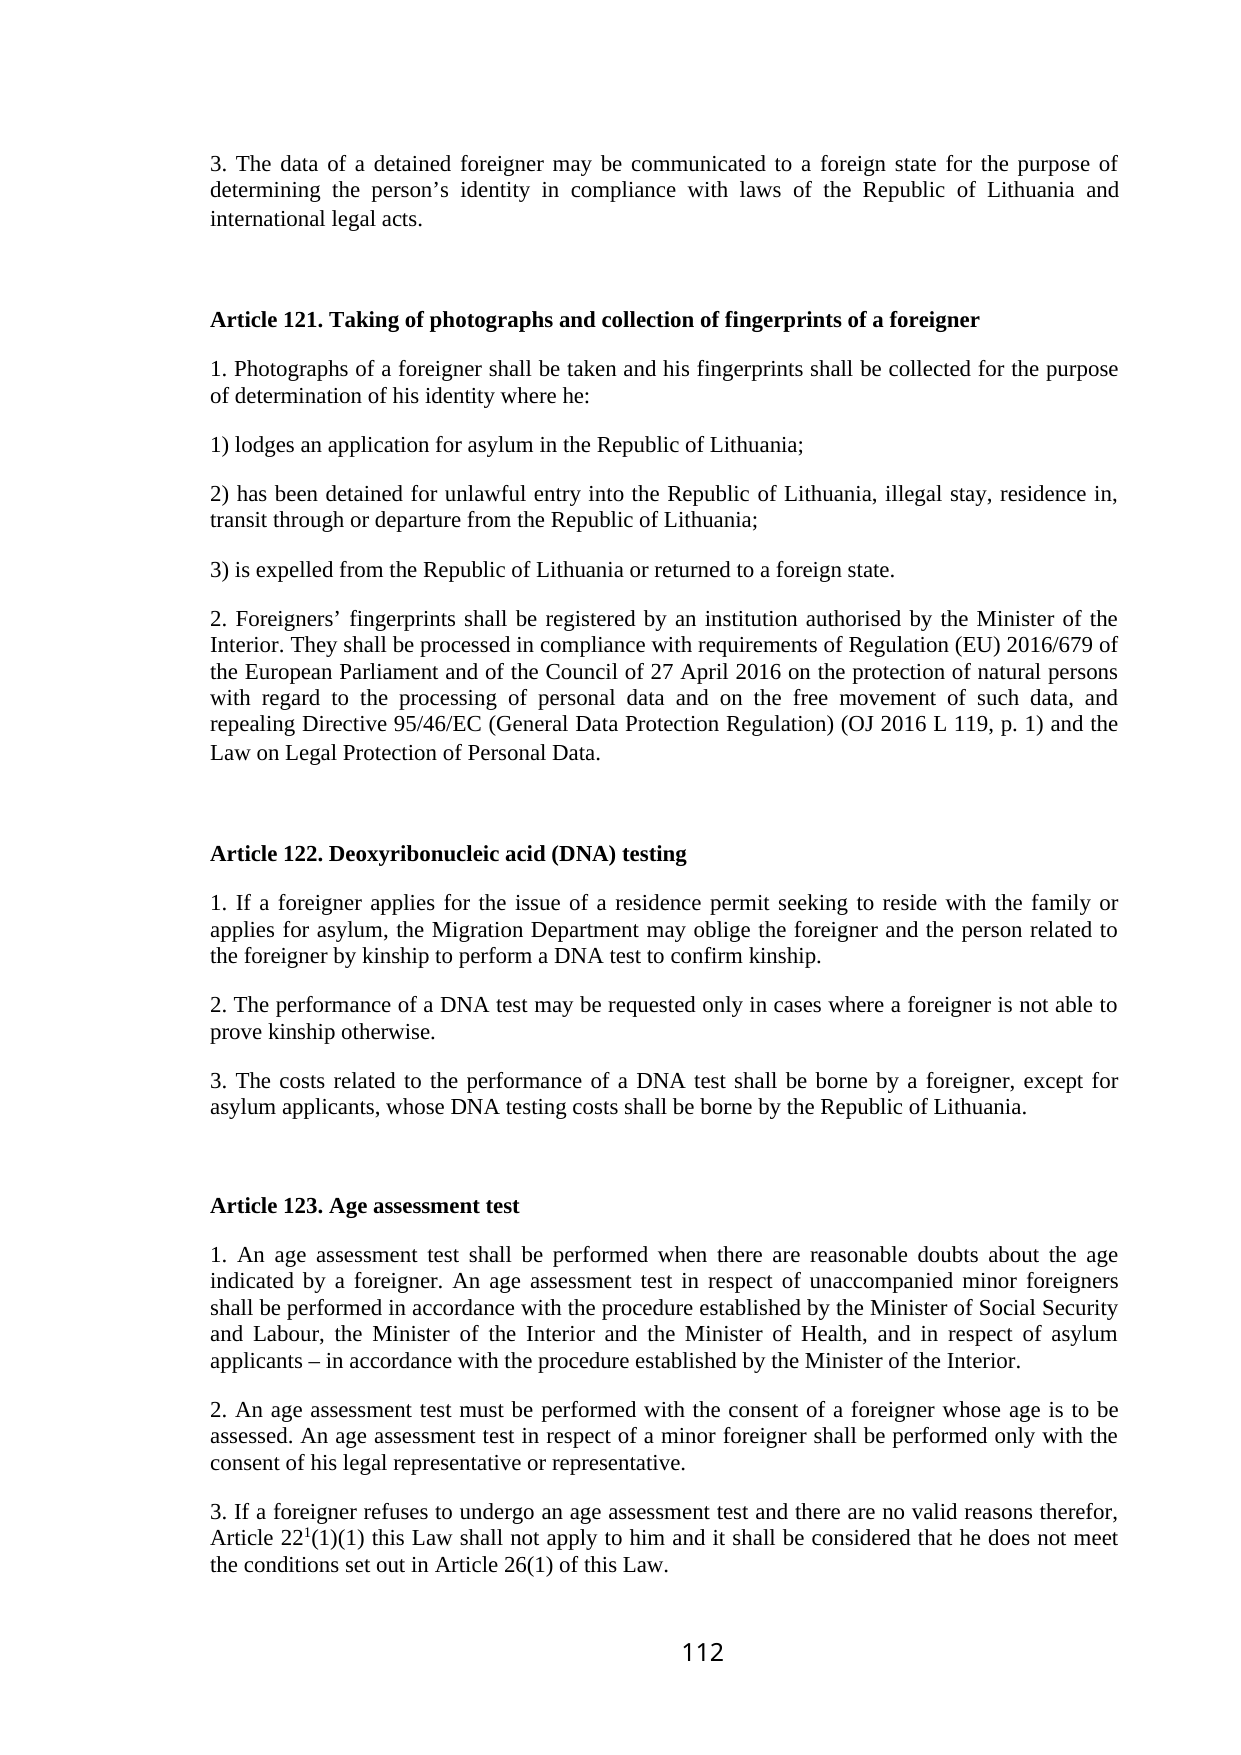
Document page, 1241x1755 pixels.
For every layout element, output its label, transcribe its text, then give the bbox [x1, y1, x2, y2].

text 1. An age assessment test shall be performed when there are reasonable doubts about the age indicated by a foreigner. An age assessment test in respect of unaccompanied minor foreigners shall be performed in accordance with the procedure established by the Minister of Social Security and Labour, the Minister of the Interior and the Minister of Health, and in respect of asylum applicants – in accordance with the procedure established by the Minister of the Interior. [210, 1241, 1120, 1373]
text 2. The performance of a DNA test may be requested only in cases where a foreigner is not able to prove kinship otherwise. [210, 991, 1120, 1044]
text 3. If a foreigner refuses to undergo an age assessment test and there are no valid reasons therefor, Article 221(1)(1) this Law shall not apply to him and it shall be considered that he does not meet the conditions set out in Article 26(1) of this Law. [210, 1498, 1120, 1577]
text 1. If a foreigner applies for the issue of a residence permit seeking to reside with the family or applies for asylum, the Migration Department may oblige the foreigner and the person related to the foreigner by kinship to perform a DNA test to confirm kinship. [210, 889, 1120, 968]
text Article 121. Taking of photographs and collection of fingerprints of a foreigner [210, 306, 1120, 332]
text 1. Photographs of a foreigner shall be taken and his fingerprints shall be collected for the purpose of determination of his identity where he: [210, 355, 1120, 408]
text 2. An age assessment test must be performed with the consent of a foreigner whose age is to be assessed. An age assessment test in respect of a minor foreigner shall be performed only with the consent of his legal representative or representative. [210, 1396, 1120, 1475]
text 3. The costs related to the performance of a DNA test shall be borne by a foreigner, except for asylum applicants, whose DNA testing costs shall be borne by the Republic of Lithuania. [210, 1067, 1120, 1120]
text 2. Foreigners’ fingerprints shall be registered by an institution authorised by the Minister of the Interior. They shall be processed in compliance with requirements of Regulation (EU) 2016/679 of the European Parliament and of the Council of 27 April 2016 on the protection of natural persons with regard to the processing of personal data and on the free movement of such data, and repealing Directive 95/46/EC (General Data Protection Regulation) (OJ 2016 L 119, p. 1) and the Law on Legal Protection of Personal Data. [210, 605, 1120, 766]
text 1) lodges an application for asylum in the Republic of Lithuania; [210, 431, 1120, 457]
text Article 123. Age assessment test [210, 1192, 1120, 1218]
subtitle Article 122. Deoxyribonucleic acid (DNA) testing [210, 840, 1120, 867]
text 2) has been detained for unlawful entry into the Republic of Lithuania, illegal stay, residence in, transit through or departure from the Republic of Lithuania; [210, 480, 1120, 533]
text 3) is expelled from the Republic of Lithuania or returned to a foreign state. [210, 556, 1120, 582]
text 3. The data of a detained foreigner may be communicated to a foreign state for the purpose of determining the person’s identity in compliance with laws of the Republic of Lithuania and international legal acts. [210, 150, 1120, 231]
